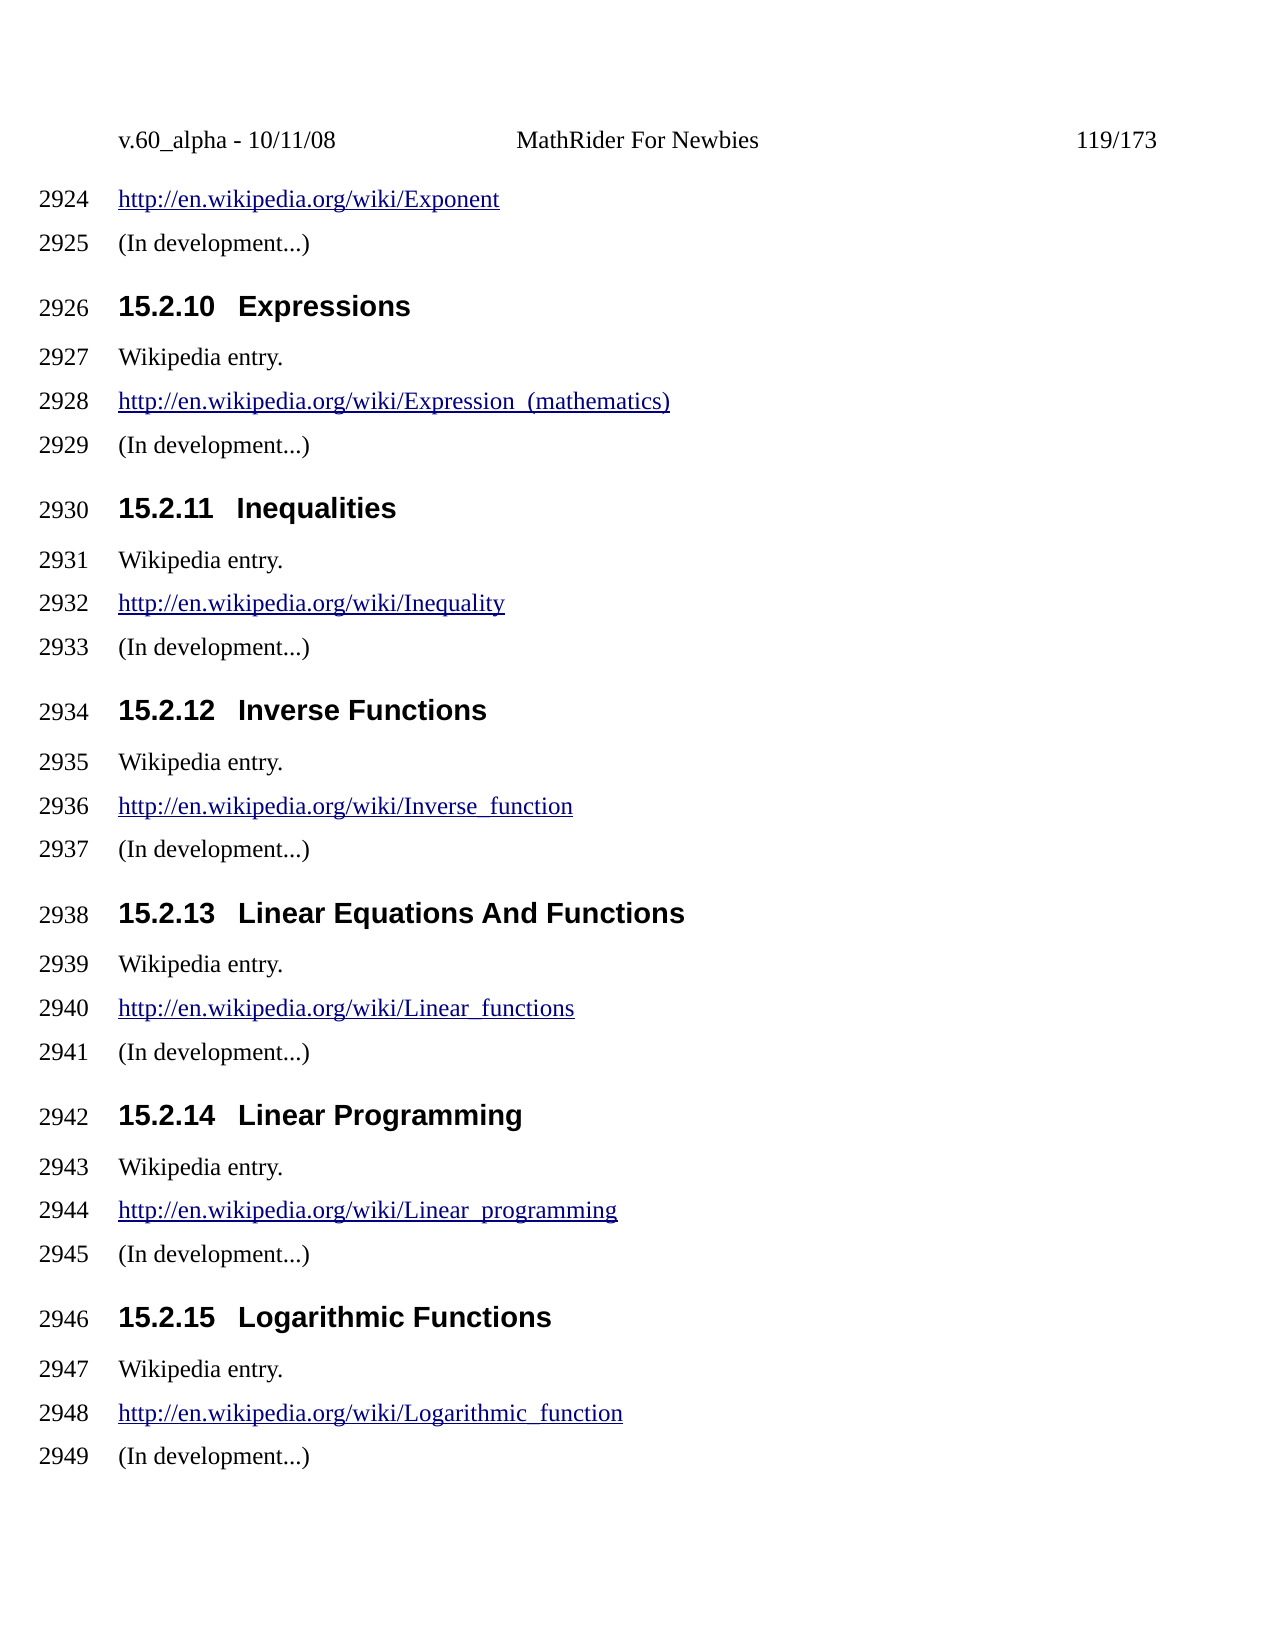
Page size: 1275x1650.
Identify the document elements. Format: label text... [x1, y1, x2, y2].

subtitle Logarithmic Functions [118, 1300, 1157, 1334]
text Wikipedia entry. [118, 545, 1157, 573]
text http://en.wikipedia.org/wiki/Expression_(mathematics) [118, 386, 1157, 415]
text http://en.wikipedia.org/wiki/Inequality [118, 588, 1157, 617]
text http://en.wikipedia.org/wiki/Exponent [118, 184, 1157, 213]
text (In development...) [118, 1239, 1157, 1268]
text (In development...) [118, 1037, 1157, 1066]
text Wikipedia entry. [118, 1354, 1157, 1383]
text Wikipedia entry. [118, 949, 1157, 978]
subtitle Inequalities [118, 491, 1157, 525]
text http://en.wikipedia.org/wiki/Logarithmic_function [118, 1398, 1157, 1426]
text Wikipedia entry. [118, 342, 1157, 371]
text Wikipedia entry. [118, 1152, 1157, 1180]
subtitle Linear Programming [118, 1098, 1157, 1132]
subtitle Expressions [118, 289, 1157, 322]
subtitle Inverse Functions [118, 693, 1157, 727]
text (In development...) [118, 228, 1157, 256]
text http://en.wikipedia.org/wiki/Linear_functions [118, 993, 1157, 1022]
text http://en.wikipedia.org/wiki/Inverse_function [118, 791, 1157, 819]
text (In development...) [118, 1441, 1157, 1470]
text (In development...) [118, 834, 1157, 863]
text http://en.wikipedia.org/wiki/Linear_programming [118, 1195, 1157, 1224]
text (In development...) [118, 632, 1157, 661]
text Wikipedia entry. [118, 747, 1157, 776]
subtitle Linear Equations And Functions [118, 896, 1157, 929]
text (In development...) [118, 430, 1157, 459]
